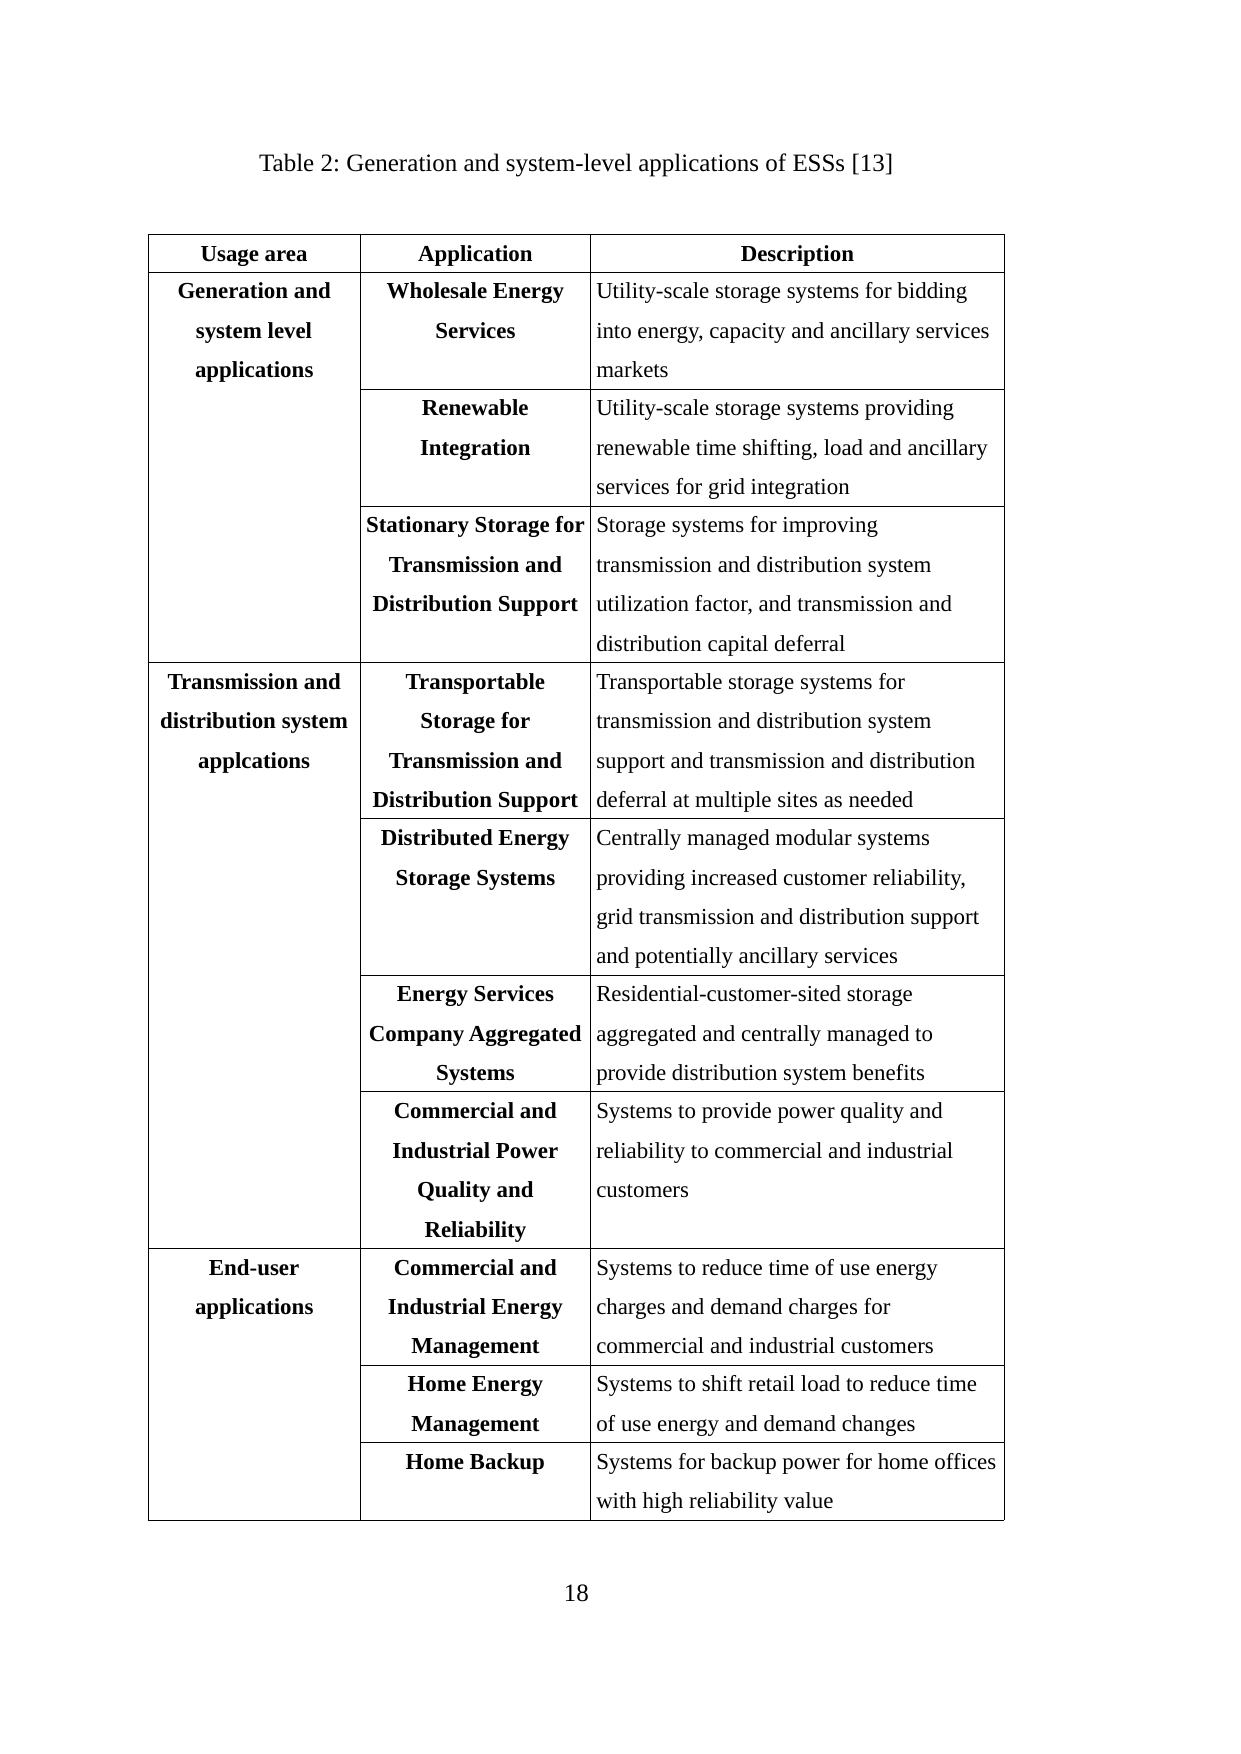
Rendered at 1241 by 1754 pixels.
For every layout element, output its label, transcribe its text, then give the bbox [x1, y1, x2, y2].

table_cell Energy Services Company Aggregated Systems [361, 976, 590, 1091]
table_header Usage area [149, 235, 360, 272]
table_cell Utility-scale storage systems for bidding into energy, capacity and ancillary services markets [591, 273, 1004, 389]
table_cell Home Backup [361, 1443, 590, 1519]
table_cell Distributed Energy Storage Systems [361, 819, 590, 974]
table_cell Centrally managed modular systems providing increased customer reliability, grid transmission and distribution support and potentially ancillary services [591, 819, 1004, 974]
table_cell Systems to provide power quality and reliability to commercial and industrial customers [591, 1092, 1004, 1248]
table_cell Systems to shift retail load to reduce time of use energy and demand changes [591, 1366, 1004, 1442]
table_cell Stationary Storage for Transmission and Distribution Support [361, 507, 590, 662]
table_cell Residential-customer-sited storage aggregated and centrally managed to provide distribution system benefits [591, 976, 1004, 1091]
table_cell Utility-scale storage systems providing renewable time shifting, load and ancillary services for grid integration [591, 390, 1004, 506]
table_cell Home Energy Management [361, 1366, 590, 1442]
table_cell End-user applications [149, 1249, 360, 1519]
table_cell Transportable Storage for Transmission and Distribution Support [361, 663, 590, 818]
table_cell Commercial and Industrial Energy Management [361, 1249, 590, 1365]
table_cell Generation and system level applications [149, 273, 360, 662]
table_cell Commercial and Industrial Power Quality and Reliability [361, 1092, 590, 1248]
table_cell Wholesale Energy Services [361, 273, 590, 389]
table_cell Systems to reduce time of use energy charges and demand charges for commercial and industrial customers [591, 1249, 1004, 1365]
table_header Application [361, 235, 590, 272]
table_cell Transportable storage systems for transmission and distribution system support and transmission and distribution deferral at multiple sites as needed [591, 663, 1004, 818]
table_cell Renewable Integration [361, 390, 590, 506]
table_cell Transmission and distribution system applcations [149, 663, 360, 1248]
table_cell Systems for backup power for home offices with high reliability value [591, 1443, 1004, 1519]
table_header Description [591, 235, 1004, 272]
table_cell Storage systems for improving transmission and distribution system utilization factor, and transmission and distribution capital deferral [591, 507, 1004, 662]
text Table 2: Generation and system-level applications of ESSs [13] [148, 148, 1004, 176]
